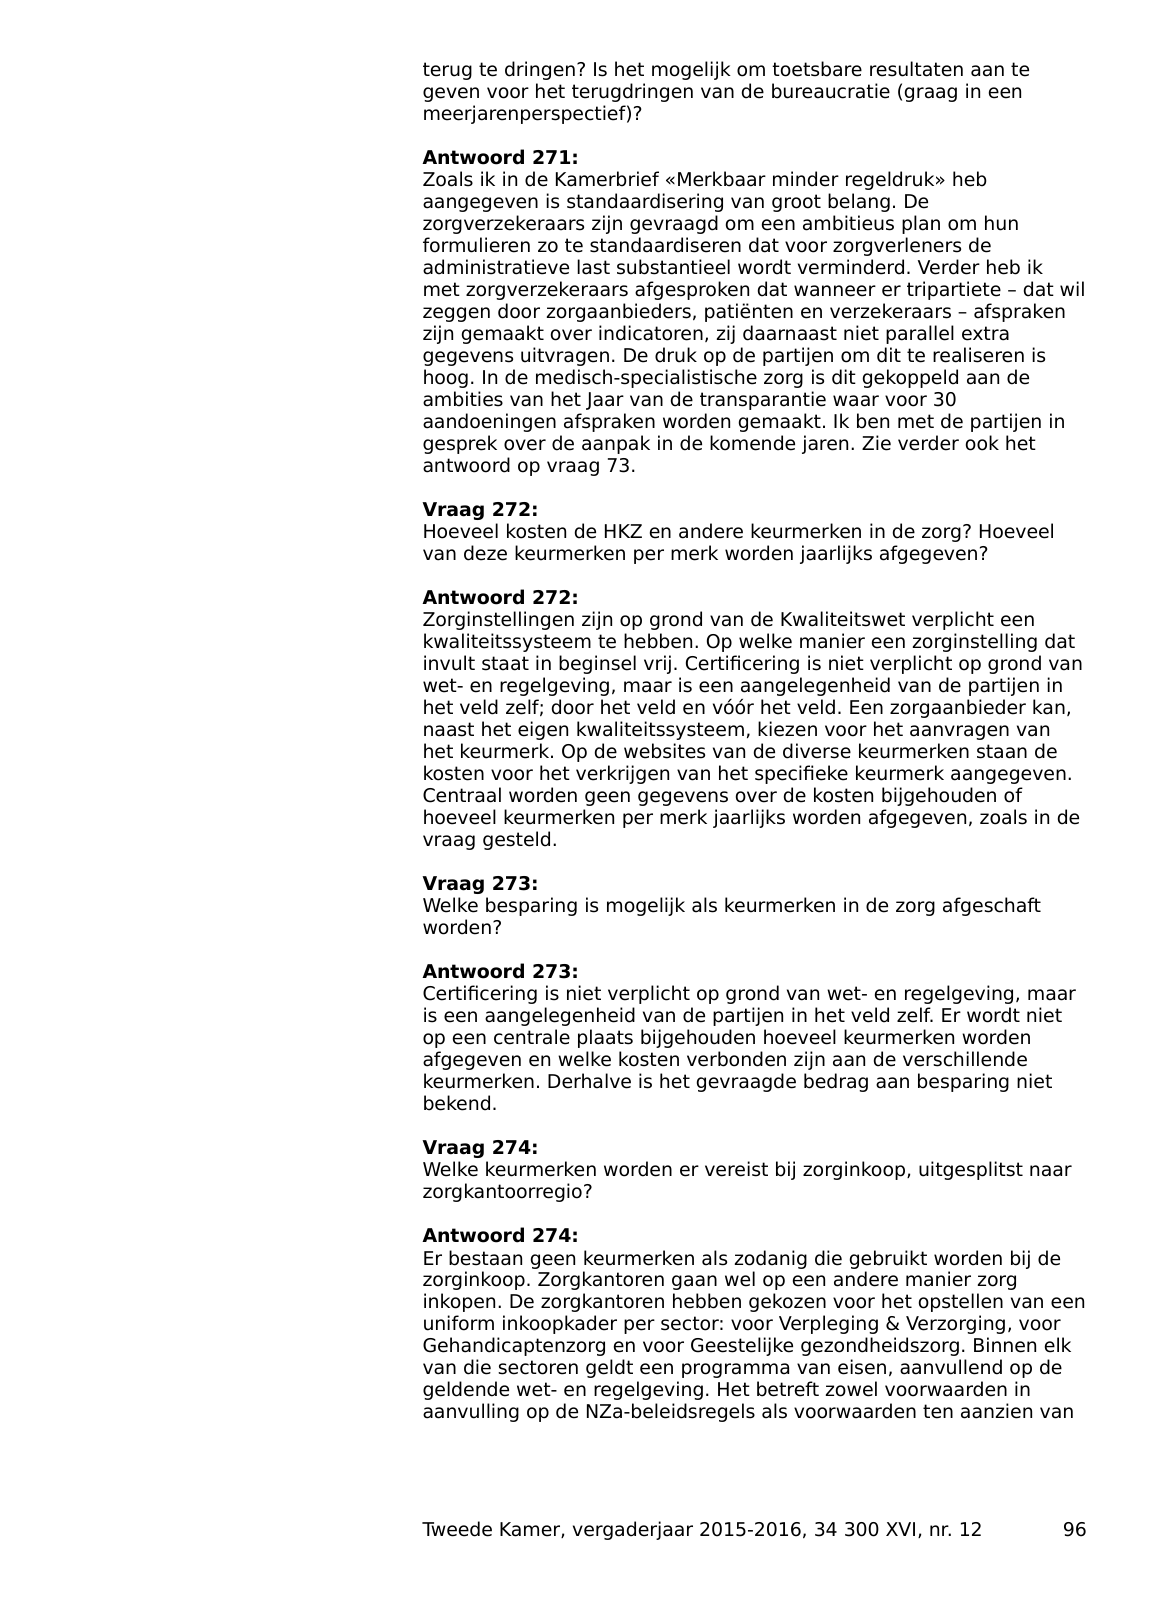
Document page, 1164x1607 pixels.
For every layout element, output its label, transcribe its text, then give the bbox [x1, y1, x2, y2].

text Antwoord 273: [422, 961, 1087, 983]
text terug te dringen? Is het mogelijk om toetsbare resultaten aan te geven voor het terugdringen van de bureaucratie (graag in een meerjarenperspectief)? [422, 59, 1087, 125]
text Antwoord 272: [422, 587, 1087, 609]
text Zorginstellingen zijn op grond van de Kwaliteitswet verplicht een kwaliteitssysteem te hebben. Op welke manier een zorginstelling dat invult staat in beginsel vrij. Certificering is niet verplicht op grond van wet- en regelgeving, maar is een aangelegenheid van de partijen in het veld zelf; door het veld en vóór het veld. Een zorgaanbieder kan, naast het eigen kwaliteitssysteem, kiezen voor het aanvragen van het keurmerk. Op de websites van de diverse keurmerken staan de kosten voor het verkrijgen van het specifieke keurmerk aangegeven. Centraal worden geen gegevens over de kosten bijgehouden of hoeveel keurmerken per merk jaarlijks worden afgegeven, zoals in de vraag gesteld. [422, 609, 1087, 851]
text Hoeveel kosten de HKZ en andere keurmerken in de zorg? Hoeveel van deze keurmerken per merk worden jaarlijks afgegeven? [422, 521, 1087, 565]
text Antwoord 271: [422, 147, 1087, 169]
text Zoals ik in de Kamerbrief «Merkbaar minder regeldruk» heb aangegeven is standaardisering van groot belang. De zorgverzekeraars zijn gevraagd om een ambitieus plan om hun formulieren zo te standaardiseren dat voor zorgverleners de administratieve last substantieel wordt verminderd. Verder heb ik met zorgverzekeraars afgesproken dat wanneer er tripartiete – dat wil zeggen door zorgaanbieders, patiënten en verzekeraars – afspraken zijn gemaakt over indicatoren, zij daarnaast niet parallel extra gegevens uitvragen. De druk op de partijen om dit te realiseren is hoog. In de medisch-specialistische zorg is dit gekoppeld aan de ambities van het Jaar van de transparantie waar voor 30 aandoeningen afspraken worden gemaakt. Ik ben met de partijen in gesprek over de aanpak in de komende jaren. Zie verder ook het antwoord op vraag 73. [422, 169, 1087, 477]
text Vraag 274: [422, 1137, 1087, 1159]
text Certificering is niet verplicht op grond van wet- en regelgeving, maar is een aangelegenheid van de partijen in het veld zelf. Er wordt niet op een centrale plaats bijgehouden hoeveel keurmerken worden afgegeven en welke kosten verbonden zijn aan de verschillende keurmerken. Derhalve is het gevraagde bedrag aan besparing niet bekend. [422, 983, 1087, 1115]
text Vraag 273: [422, 873, 1087, 895]
text Welke keurmerken worden er vereist bij zorginkoop, uitgesplitst naar zorgkantoorregio? [422, 1159, 1087, 1203]
text Er bestaan geen keurmerken als zodanig die gebruikt worden bij de zorginkoop. Zorgkantoren gaan wel op een andere manier zorg inkopen. De zorgkantoren hebben gekozen voor het opstellen van een uniform inkoopkader per sector: voor Verpleging & Verzorging, voor Gehandicaptenzorg en voor Geestelijke gezondheidszorg. Binnen elk van die sectoren geldt een programma van eisen, aanvullend op de geldende wet- en regelgeving. Het betreft zowel voorwaarden in aanvulling op de NZa-beleidsregels als voorwaarden ten aanzien van [422, 1247, 1087, 1423]
text Welke besparing is mogelijk als keurmerken in de zorg afgeschaft worden? [422, 895, 1087, 939]
text Vraag 272: [422, 499, 1087, 521]
text Antwoord 274: [422, 1225, 1087, 1247]
